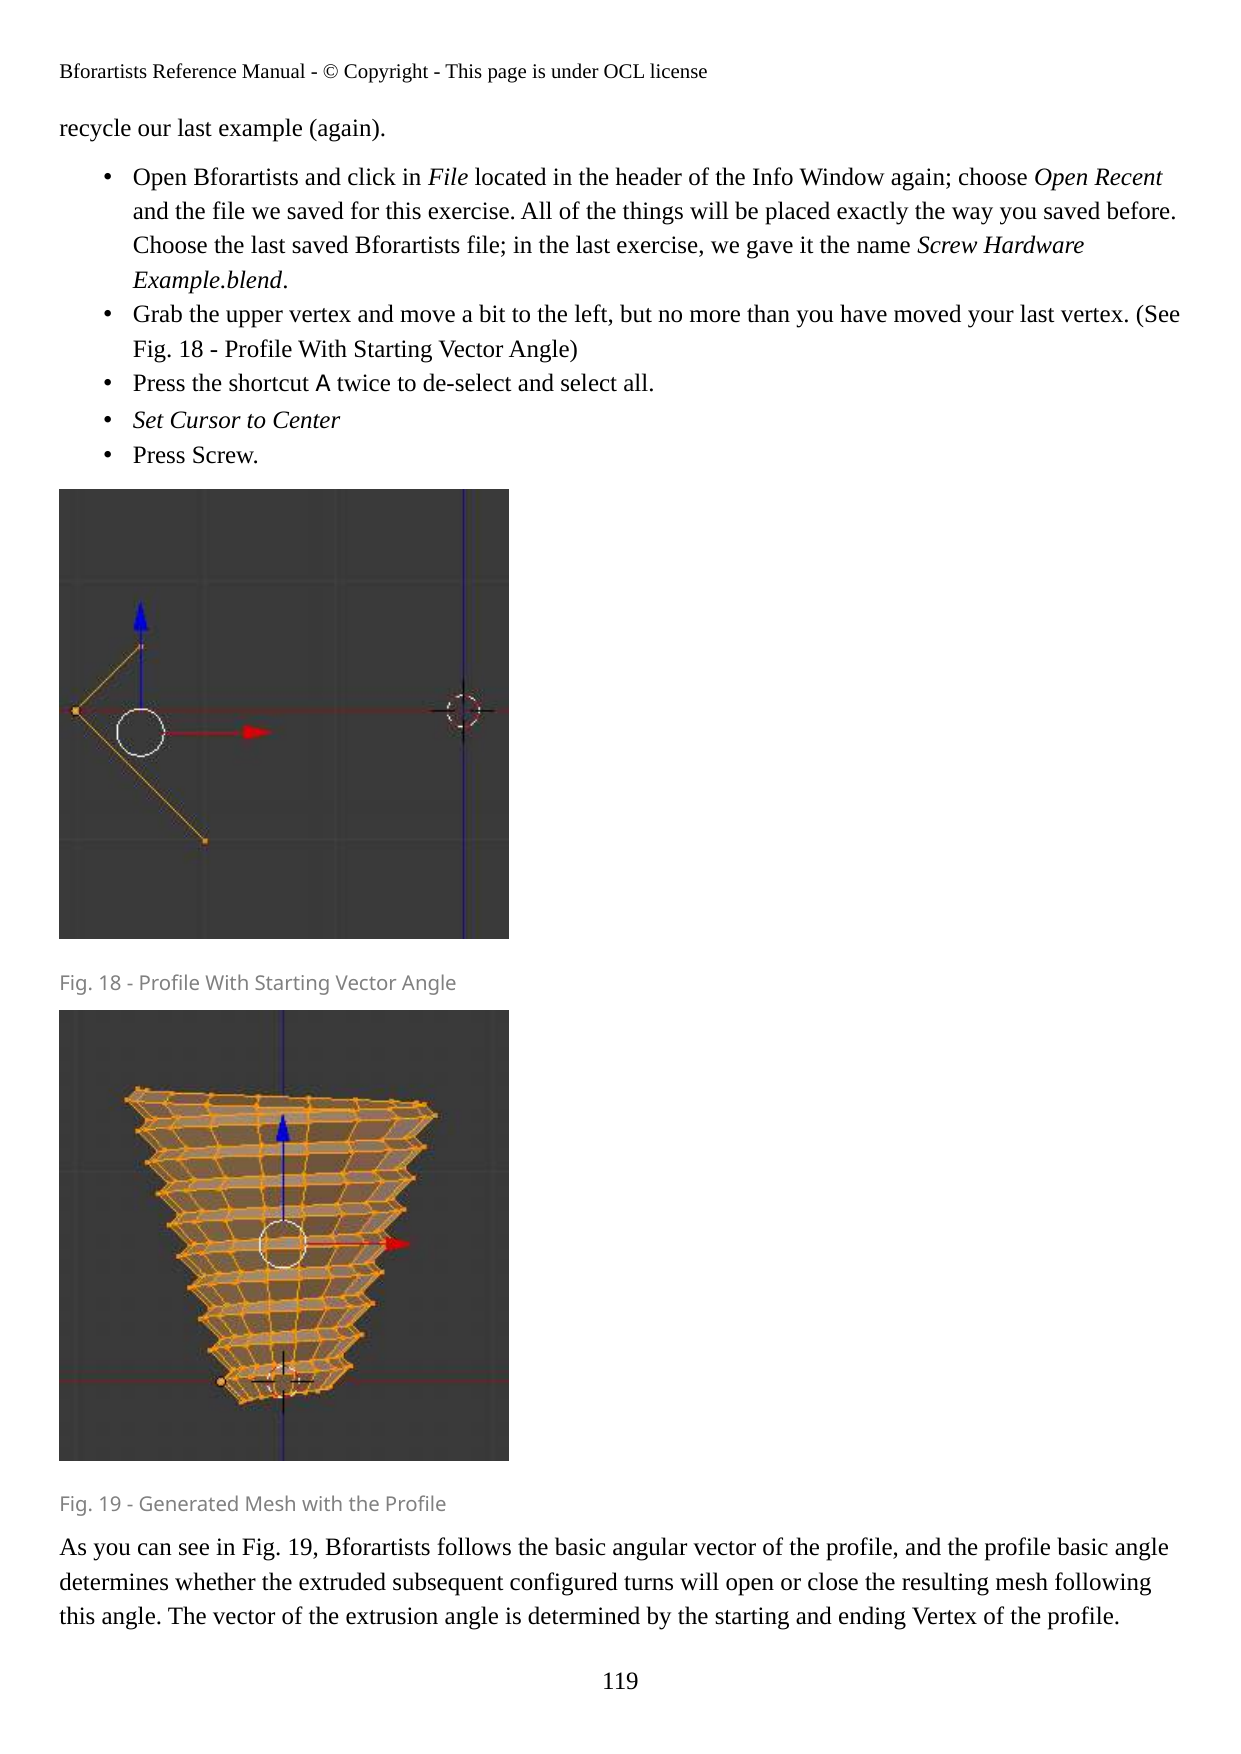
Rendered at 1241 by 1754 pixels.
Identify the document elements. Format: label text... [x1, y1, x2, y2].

picture [59, 489, 509, 939]
list Press Screw. [103, 440, 1181, 469]
list Grab the upper vertex and move a bit to the left, but no more than you have moved your last vertex. (See Fig. 18 - Profile With Starting Vector Angle) [103, 299, 1181, 363]
list Set Cursor to Center [103, 406, 1181, 434]
text recycle our last example (again). [59, 113, 1181, 141]
text As you can see in Fig. 19, Bforartists follows the basic angular vector of the profile, and the profile basic angle determines whether the extruded subsequent configured turns will open or close the resulting mesh following this angle. The vector of the extrusion angle is determined by the starting and ending Vertex of the profile. [59, 1532, 1181, 1630]
list Press the shortcut A twice to de-select and select all. [103, 368, 1181, 399]
list Open Bforartists and click in File located in the header of the Info Window again; choose Open Recent and the file we saved for this exercise. All of the things will be placed exactly the way you saved before. Choose the last saved Bforartists file; in the last exercise, we gave it the name Screw Hardware Example.blend. [103, 162, 1181, 294]
text Fig. 18 - Profile With Starting Vector Angle [59, 965, 1181, 996]
picture [59, 1010, 509, 1461]
text Fig. 19 - Generated Mesh with the Profile [59, 1486, 1181, 1518]
